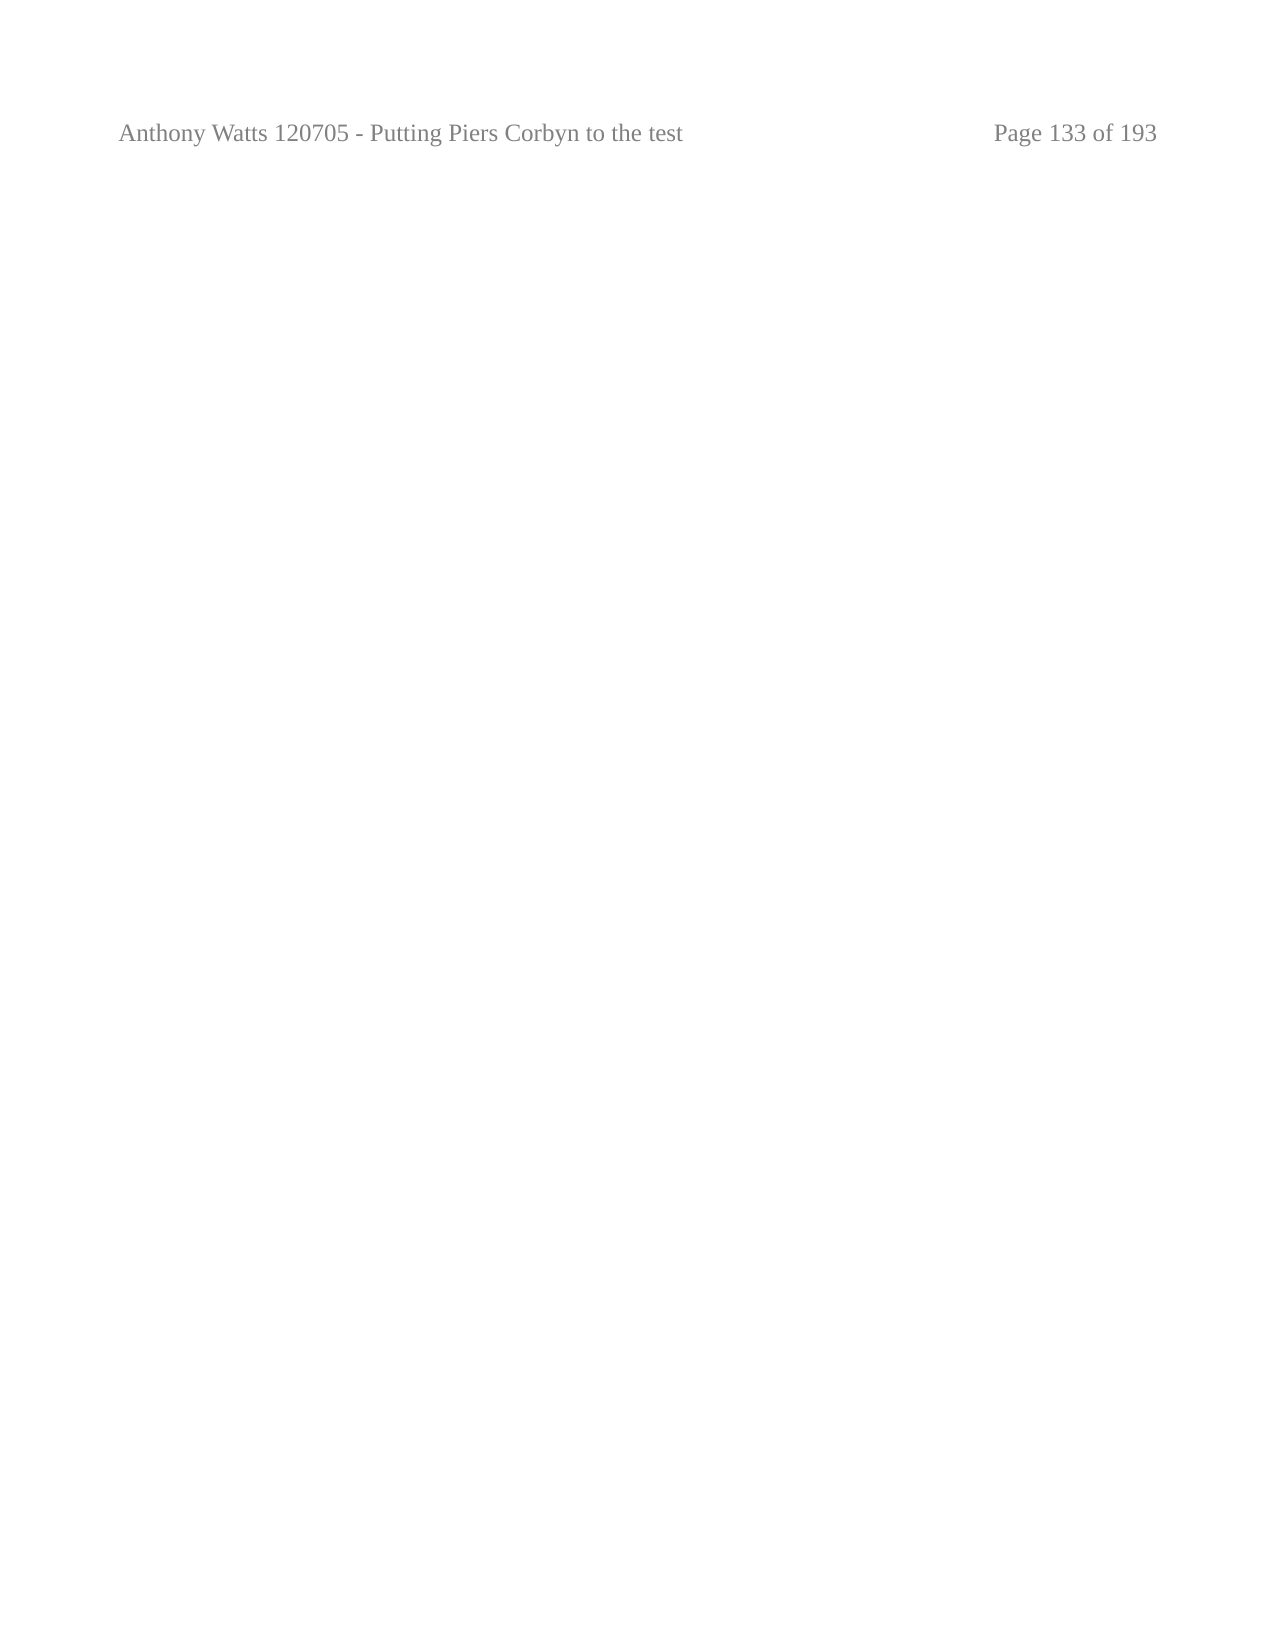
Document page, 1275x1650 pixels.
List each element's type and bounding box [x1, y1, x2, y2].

text [118, 176, 1157, 873]
